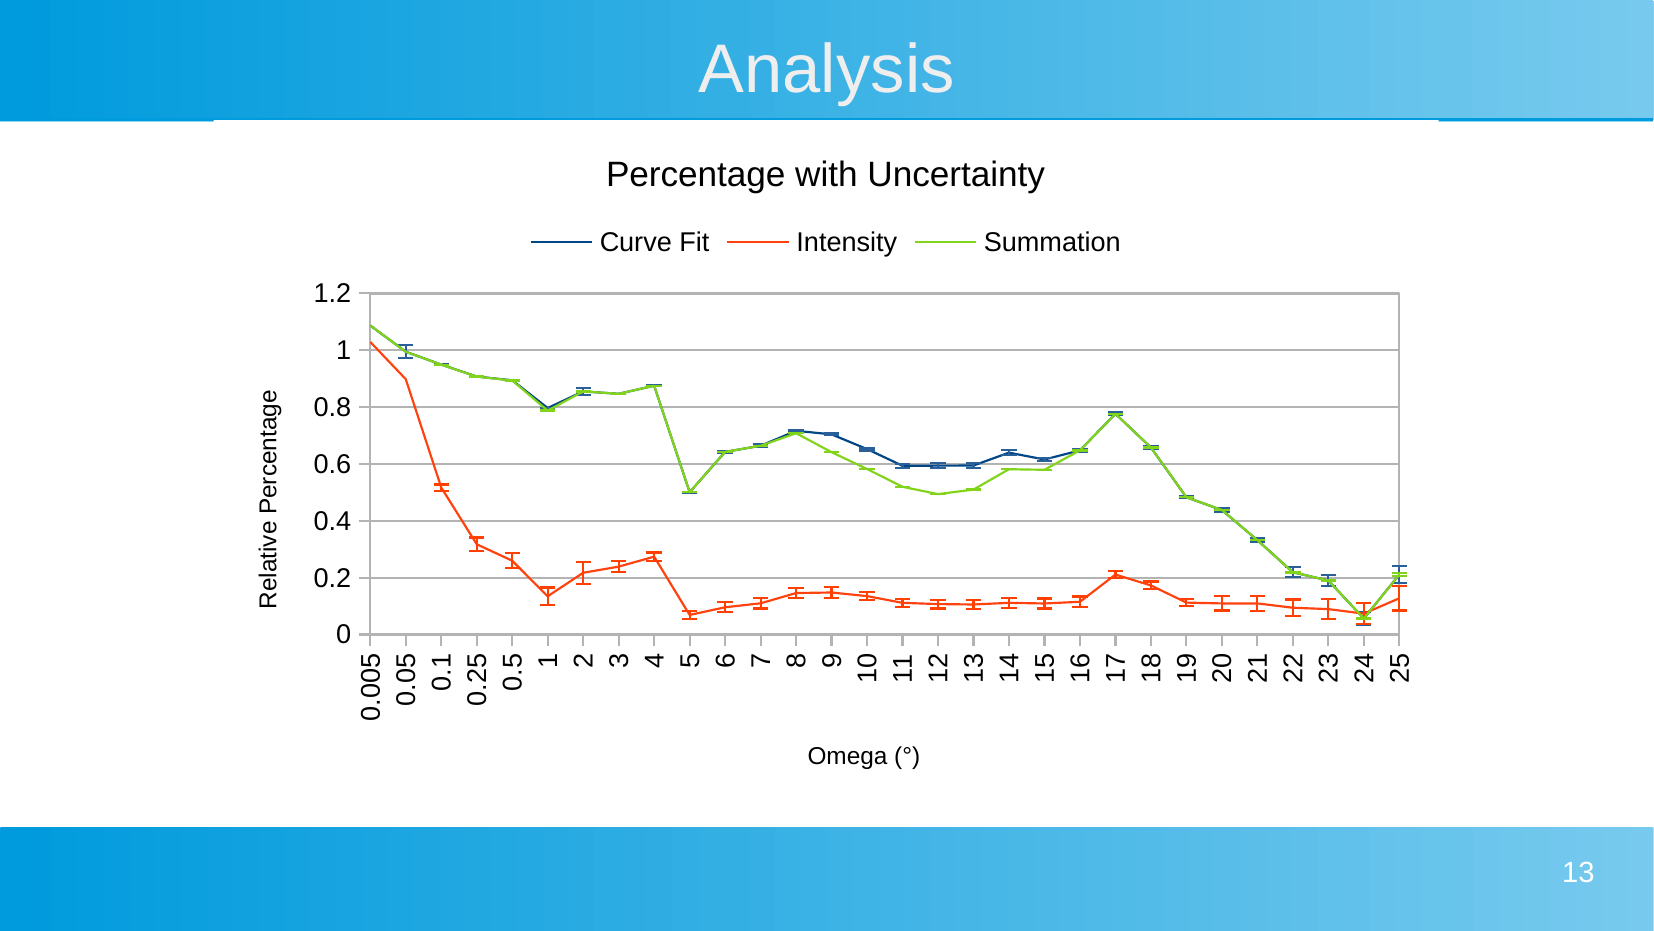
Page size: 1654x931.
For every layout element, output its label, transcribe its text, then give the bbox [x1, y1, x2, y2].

title Analysis [59, 29, 1595, 108]
picture [213, 121, 1440, 811]
